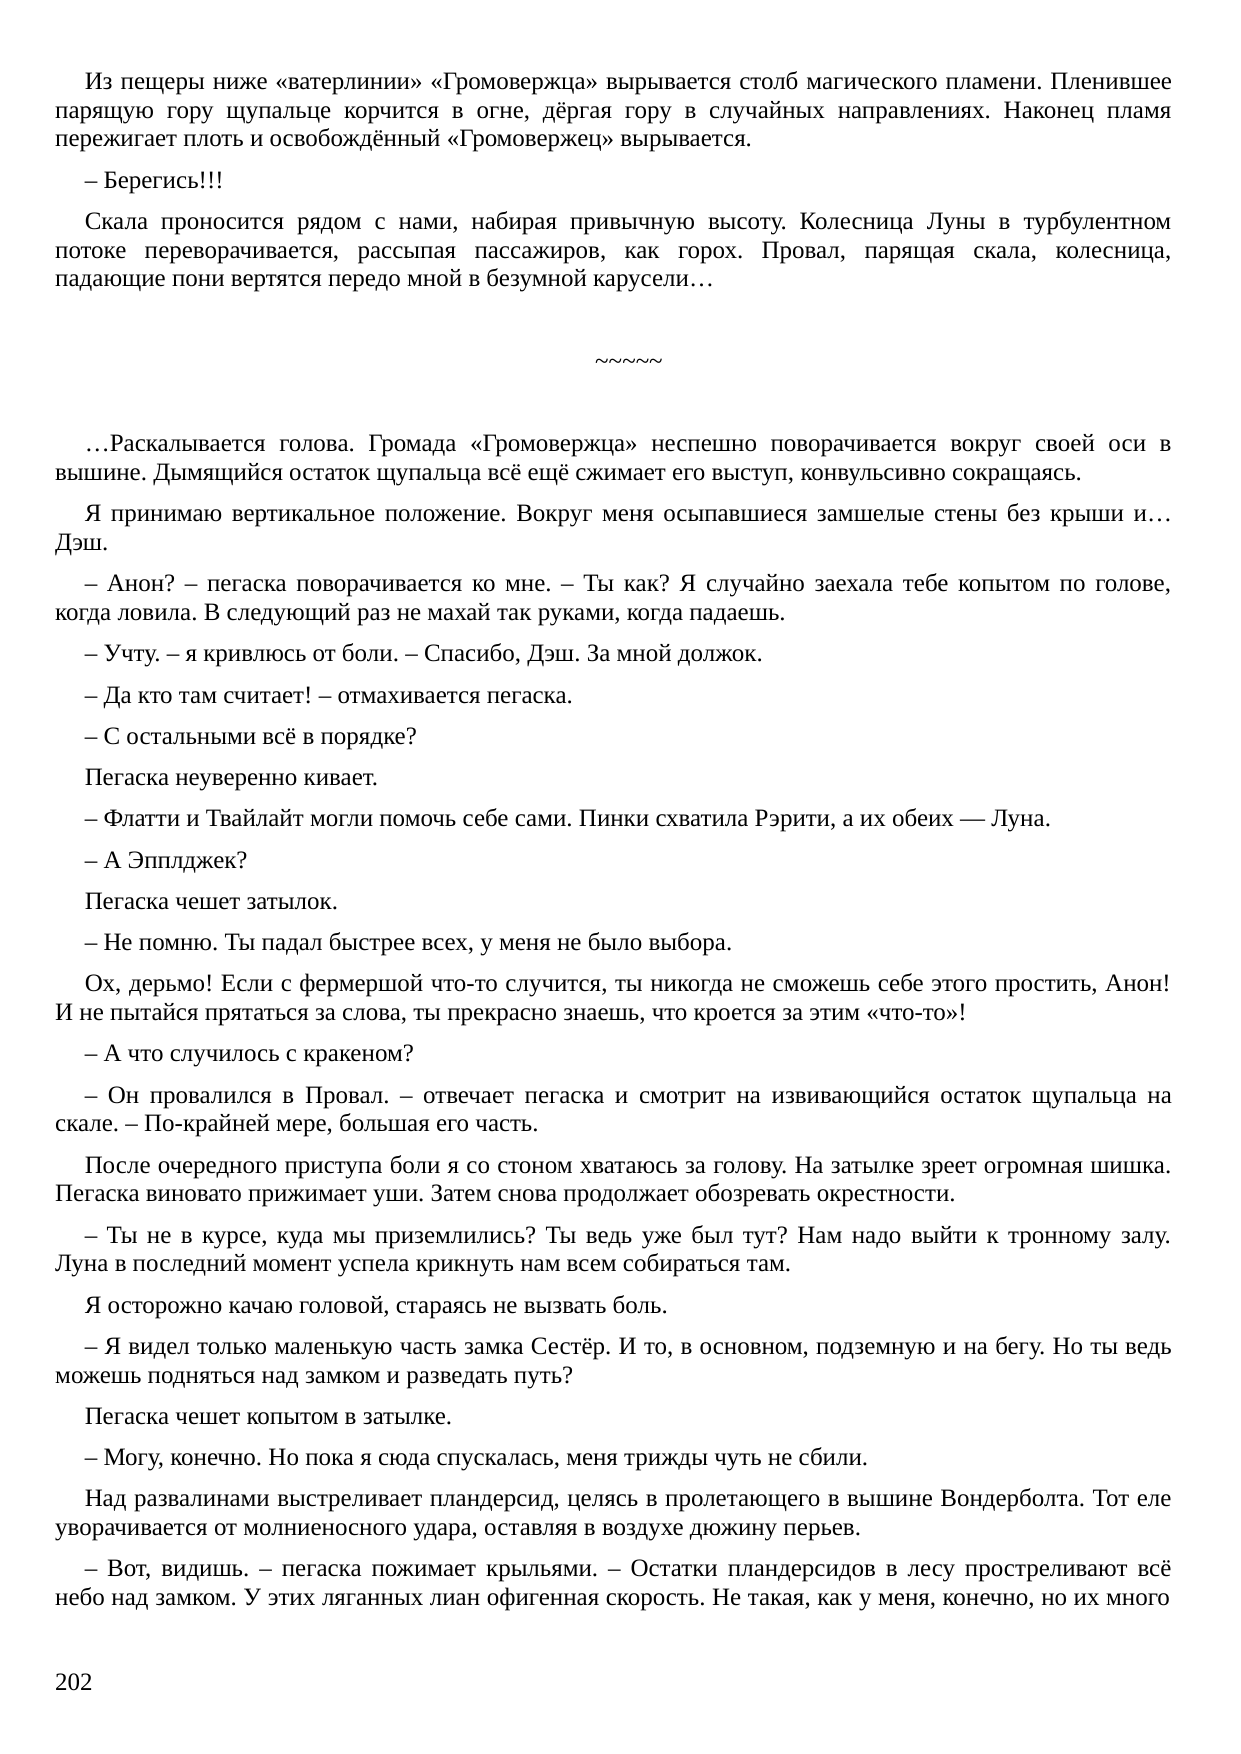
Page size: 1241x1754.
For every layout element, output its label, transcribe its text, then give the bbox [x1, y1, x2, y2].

text Я принимаю вертикальное положение. Вокруг меня осыпавшиеся замшелые стены без крыши и… Дэш. [55, 498, 1173, 556]
text Ох, дерьмо! Если с фермершой что-то случится, ты никогда не сможешь себе этого простить, Анон! И не пытайся прятаться за слова, ты прекрасно знаешь, что кроется за этим «что-то»! [55, 968, 1173, 1026]
text – А что случилось с кракеном? [55, 1038, 1173, 1067]
text Пегаска неуверенно кивает. [55, 762, 1173, 791]
text Над развалинами выстреливает пландерсид, целясь в пролетающего в вышине Вондерболта. Тот еле уворачивается от молниеносного удара, оставляя в воздухе дюжину перьев. [55, 1483, 1173, 1541]
text …Раскалывается голова. Громада «Громовержца» неспешно поворачивается вокруг своей оси в вышине. Дымящийся остаток щупальца всё ещё сжимает его выступ, конвульсивно сокращаясь. [55, 428, 1173, 486]
text – Ты не в курсе, куда мы приземлились? Ты ведь уже был тут? Нам надо выйти к тронному залу. Луна в последний момент успела крикнуть нам всем собираться там. [55, 1220, 1173, 1277]
text – Берегись!!! [55, 165, 1173, 193]
text – А Эпплджек? [55, 845, 1173, 873]
text – Я видел только маленькую часть замка Сестёр. И то, в основном, подземную и на бегу. Но ты ведь можешь подняться над замком и разведать путь? [55, 1331, 1173, 1388]
text – Учту. – я кривлюсь от боли. – Спасибо, Дэш. За мной должок. [55, 638, 1173, 667]
text – Могу, конечно. Но пока я сюда спускалась, меня трижды чуть не сбили. [55, 1442, 1173, 1471]
text После очередного приступа боли я со стоном хватаюсь за голову. На затылке зреет огромная шишка. Пегаска виновато прижимает уши. Затем снова продолжает обозревать окрестности. [55, 1150, 1173, 1207]
text – Не помню. Ты падал быстрее всех, у меня не было выбора. [55, 927, 1173, 956]
text – Анон? – пегаска поворачивается ко мне. – Ты как? Я случайно заехала тебе копытом по голове, когда ловила. В следующий раз не махай так руками, когда падаешь. [55, 568, 1173, 626]
text – Вот, видишь. – пегаска пожимает крыльями. – Остатки пландерсидов в лесу простреливают всё небо над замком. У этих ляганных лиан офигенная скорость. Не такая, как у меня, конечно, но их много [55, 1553, 1173, 1611]
text – Он провалился в Провал. – отвечает пегаска и смотрит на извивающийся остаток щупальца на скале. – По-крайней мере, большая его часть. [55, 1080, 1173, 1137]
text Я осторожно качаю головой, стараясь не вызвать боль. [55, 1290, 1173, 1318]
text ~~~~~ [55, 346, 1173, 375]
text Пегаска чешет затылок. [55, 886, 1173, 915]
text Пегаска чешет копытом в затылке. [55, 1401, 1173, 1430]
text – Флатти и Твайлайт могли помочь себе сами. Пинки схватила Рэрити, а их обеих — Луна. [55, 803, 1173, 832]
text Из пещеры ниже «ватерлинии» «Громовержца» вырывается столб магического пламени. Пленившее парящую гору щупальце корчится в огне, дёргая гору в случайных направлениях. Наконец пламя пережигает плоть и освобождённый «Громовержец» вырывается. [55, 66, 1173, 152]
text – С остальными всё в порядке? [55, 721, 1173, 750]
text – Да кто там считает! – отмахивается пегаска. [55, 680, 1173, 708]
text Скала проносится рядом с нами, набирая привычную высоту. Колесница Луны в турбулентном потоке переворачивается, рассыпая пассажиров, как горох. Провал, парящая скала, колесница, падающие пони вертятся передо мной в безумной карусели… [55, 206, 1173, 292]
